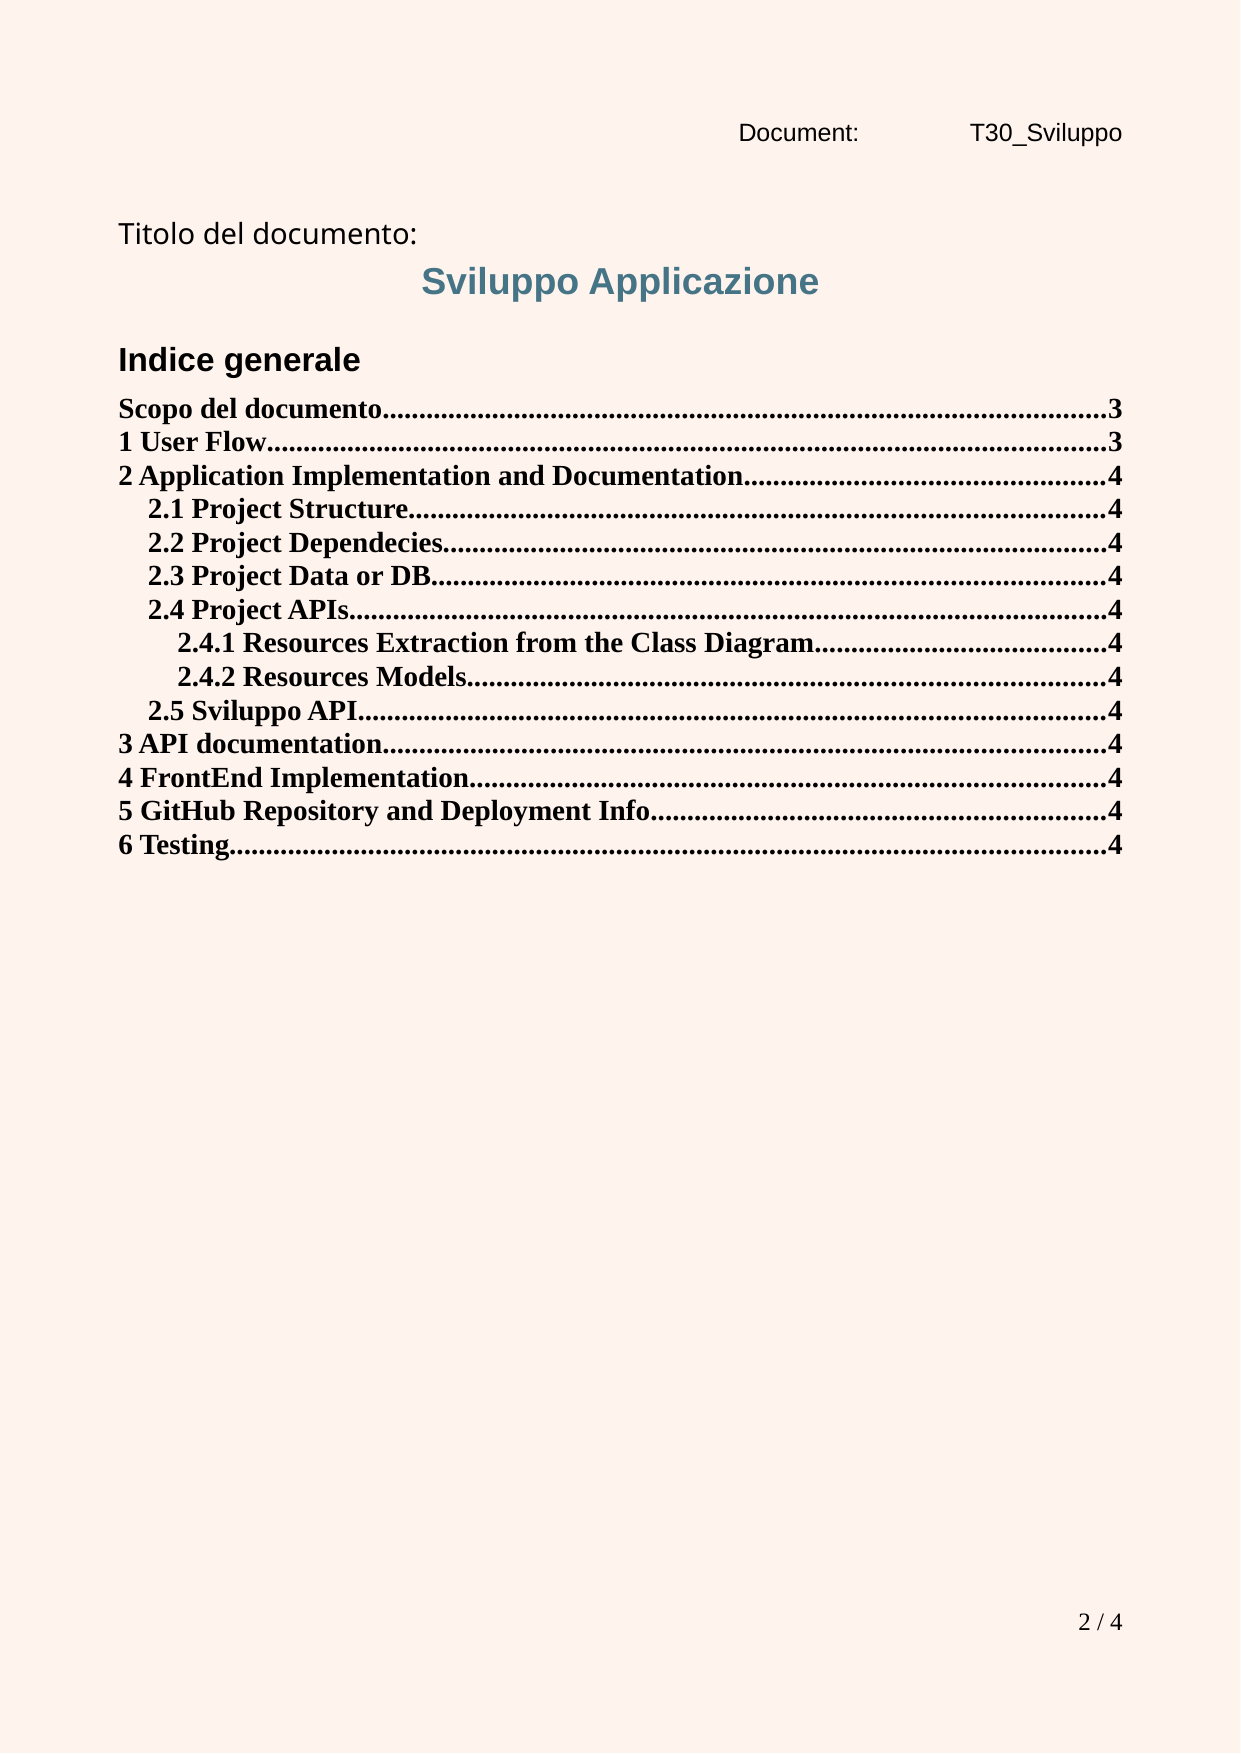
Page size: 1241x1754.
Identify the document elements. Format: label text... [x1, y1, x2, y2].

text 2.5 Sviluppo API 4 [148, 693, 1122, 726]
text 2.4.1 Resources Extraction from the Class Diagram 4 [177, 626, 1122, 659]
text 2.4.2 Resources Models 4 [177, 659, 1122, 693]
text 5 GitHub Repository and Deployment Info 4 [118, 793, 1122, 827]
text Scopo del documento 3 [118, 391, 1122, 424]
text Titolo del documento: [118, 205, 1122, 253]
subtitle Sviluppo Applicazione [118, 259, 1122, 302]
text 1 User Flow 3 [118, 424, 1122, 458]
text 4 FrontEnd Implementation 4 [118, 760, 1122, 793]
text 6 Testing 4 [118, 827, 1122, 860]
text 3 API documentation 4 [118, 726, 1122, 760]
text 2.2 Project Dependecies 4 [148, 525, 1122, 558]
text 2.4 Project APIs 4 [148, 592, 1122, 626]
text 2.1 Project Structure 4 [148, 491, 1122, 525]
text 2 Application Implementation and Documentation 4 [118, 458, 1122, 491]
text 2.3 Project Data or DB 4 [148, 558, 1122, 592]
subtitle Indice generale [118, 340, 1122, 378]
